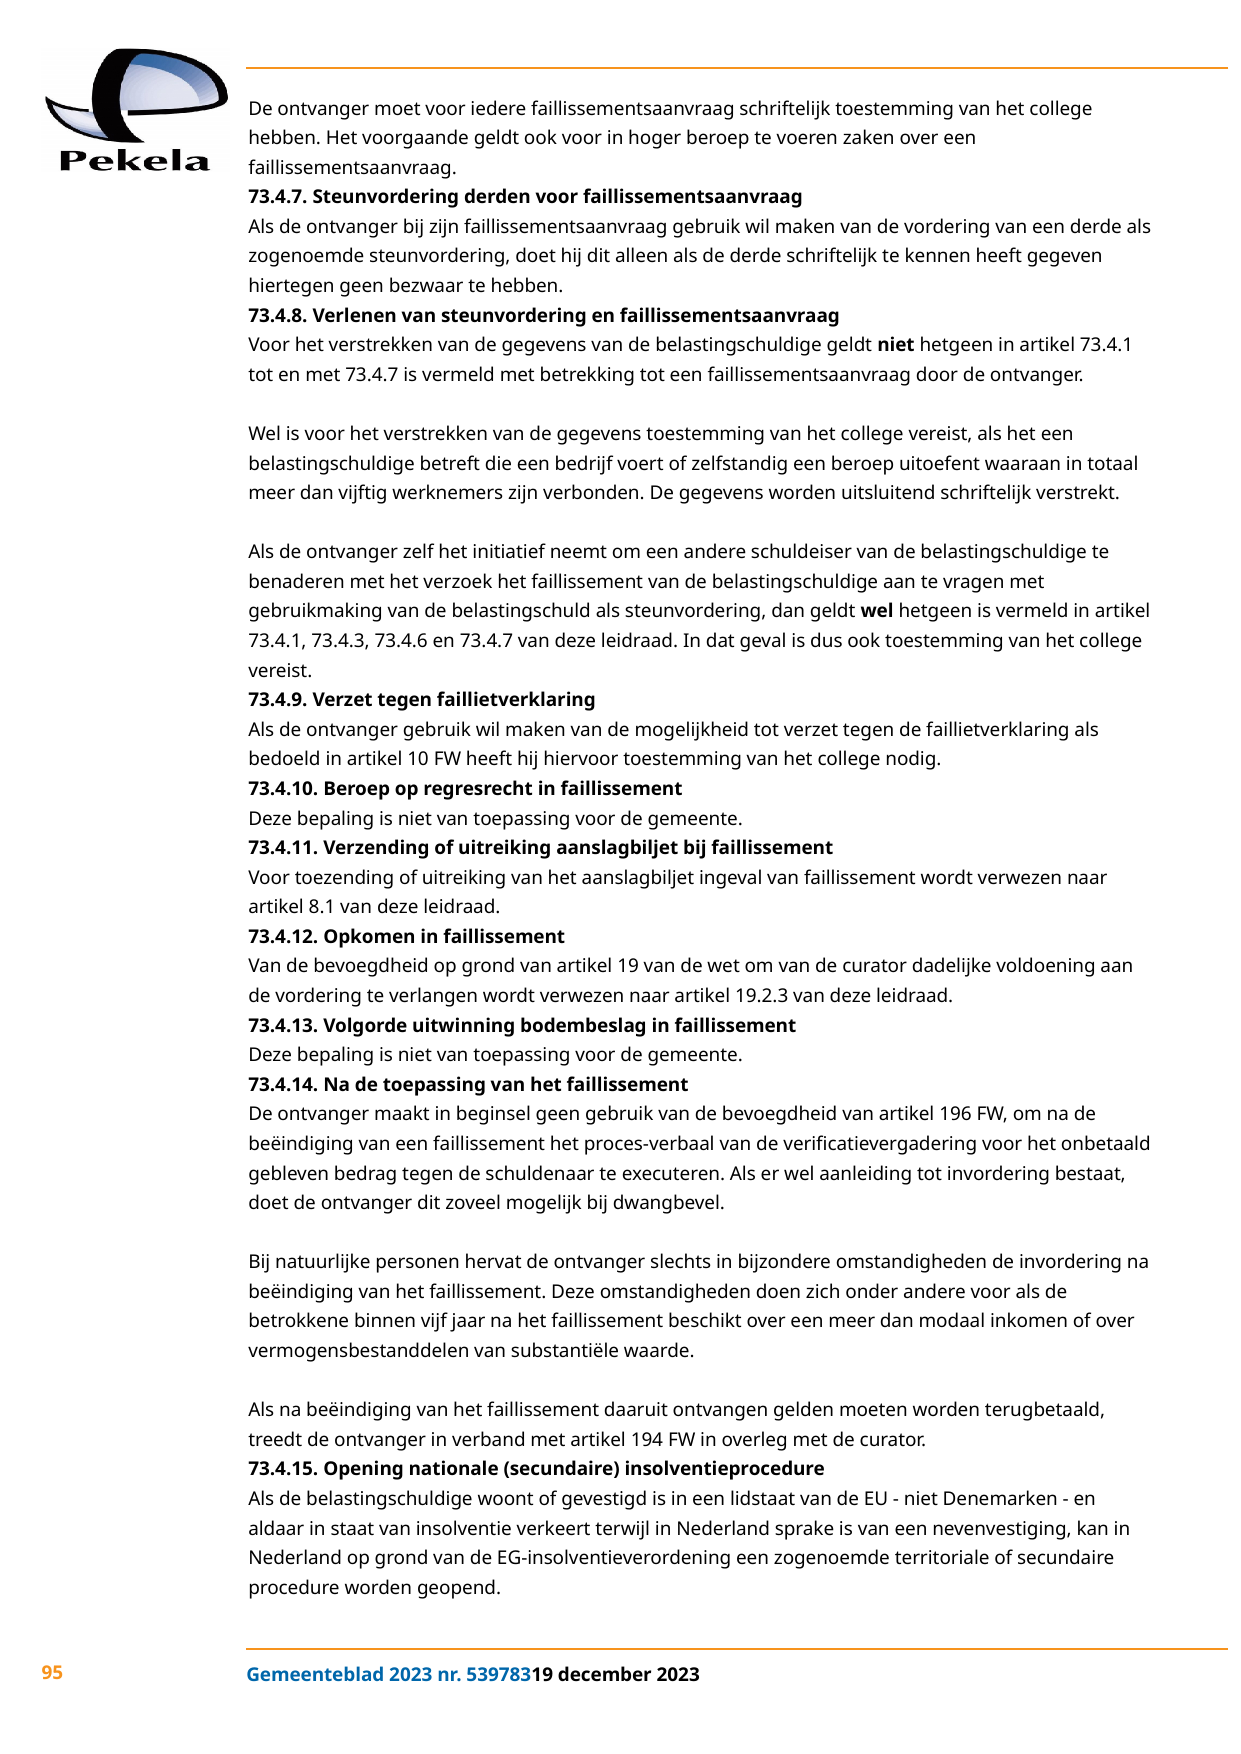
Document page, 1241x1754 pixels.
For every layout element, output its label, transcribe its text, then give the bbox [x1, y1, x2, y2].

text Van de bevoegdheid op grond van artikel 19 van de wet om van de curator dadelijke voldoening aan de vordering te verlangen wordt verwezen naar artikel 19.2.3 van deze leidraad. [248, 953, 1152, 1008]
text 73.4.7. Steunvordering derden voor faillissementsaanvraag [248, 183, 1152, 209]
text 73.4.13. Volgorde uitwinning bodembeslag in faillissement [248, 1012, 1152, 1038]
text De ontvanger moet voor iedere faillissementsaanvraag schriftelijk toestemming van het college hebben. Het voorgaande geldt ook voor in hoger beroep te voeren zaken over een faillissementsaanvraag. [248, 95, 1152, 180]
text Deze bepaling is niet van toepassing voor de gemeente. [248, 1041, 1152, 1067]
text Voor toezending of uitreiking van het aanslagbiljet ingeval van faillissement wordt verwezen naar artikel 8.1 van deze leidraad. [248, 864, 1152, 919]
text Voor het verstrekken van de gegevens van de belastingschuldige geldt niet hetgeen in artikel 73.4.1 tot en met 73.4.7 is vermeld met betrekking tot een faillissementsaanvraag door de ontvanger. [248, 331, 1152, 387]
text 73.4.8. Verlenen van steunvordering en faillissementsaanvraag [248, 302, 1152, 328]
text Wel is voor het verstrekken van de gegevens toestemming van het college vereist, als het een belastingschuldige betreft die een bedrijf voert of zelfstandig een beroep uitoefent waaraan in totaal meer dan vijftig werknemers zijn verbonden. De gegevens worden uitsluitend schriftelijk verstrekt. [248, 420, 1152, 505]
text 73.4.14. Na de toepassing van het faillissement [248, 1071, 1152, 1097]
text 73.4.12. Opkomen in faillissement [248, 923, 1152, 949]
text 73.4.11. Verzending of uitreiking aanslagbiljet bij faillissement [248, 834, 1152, 860]
text Als de belastingschuldige woont of gevestigd is in een lidstaat van de EU - niet Denemarken - en aldaar in staat van insolventie verkeert terwijl in Nederland sprake is van een nevenvestiging, kan in Nederland op grond van de EG-insolventieverordening een zogenoemde territoriale of secundaire procedure worden geopend. [248, 1485, 1152, 1600]
text Als de ontvanger zelf het initiatief neemt om een andere schuldeiser van de belastingschuldige te benaderen met het verzoek het faillissement van de belastingschuldige aan te vragen met gebruikmaking van de belastingschuld als steunvordering, dan geldt wel hetgeen is vermeld in artikel 73.4.1, 73.4.3, 73.4.6 en 73.4.7 van deze leidraad. In dat geval is dus ook toestemming van het college vereist. [248, 538, 1152, 683]
text 73.4.9. Verzet tegen faillietverklaring [248, 686, 1152, 712]
text Deze bepaling is niet van toepassing voor de gemeente. [248, 805, 1152, 831]
text Bij natuurlijke personen hervat de ontvanger slechts in bijzondere omstandigheden de invordering na beëindiging van het faillissement. Deze omstandigheden doen zich onder andere voor als de betrokkene binnen vijf jaar na het faillissement beschikt over een meer dan modaal inkomen of over vermogensbestanddelen van substantiële waarde. [248, 1248, 1152, 1363]
text 73.4.10. Beroep op regresrecht in faillissement [248, 775, 1152, 801]
text Als de ontvanger gebruik wil maken van de mogelijkheid tot verzet tegen de faillietverklaring als bedoeld in artikel 10 FW heeft hij hiervoor toestemming van het college nodig. [248, 716, 1152, 771]
text Als na beëindiging van het faillissement daaruit ontvangen gelden moeten worden terugbetaald, treedt de ontvanger in verband met artikel 194 FW in overleg met de curator. [248, 1396, 1152, 1452]
text Als de ontvanger bij zijn faillissementsaanvraag gebruik wil maken van de vordering van een derde als zogenoemde steunvordering, doet hij dit alleen als de derde schriftelijk te kennen heeft gegeven hiertegen geen bezwaar te hebben. [248, 213, 1152, 298]
text De ontvanger maakt in beginsel geen gebruik van de bevoegdheid van artikel 196 FW, om na de beëindiging van een faillissement het proces-verbaal van de verificatievergadering voor het onbetaald gebleven bedrag tegen de schuldenaar te executeren. Als er wel aanleiding tot invordering bestaat, doet de ontvanger dit zoveel mogelijk bij dwangbevel. [248, 1101, 1152, 1215]
text 73.4.15. Opening nationale (secundaire) insolventieprocedure [248, 1456, 1152, 1481]
picture [41, 47, 231, 172]
